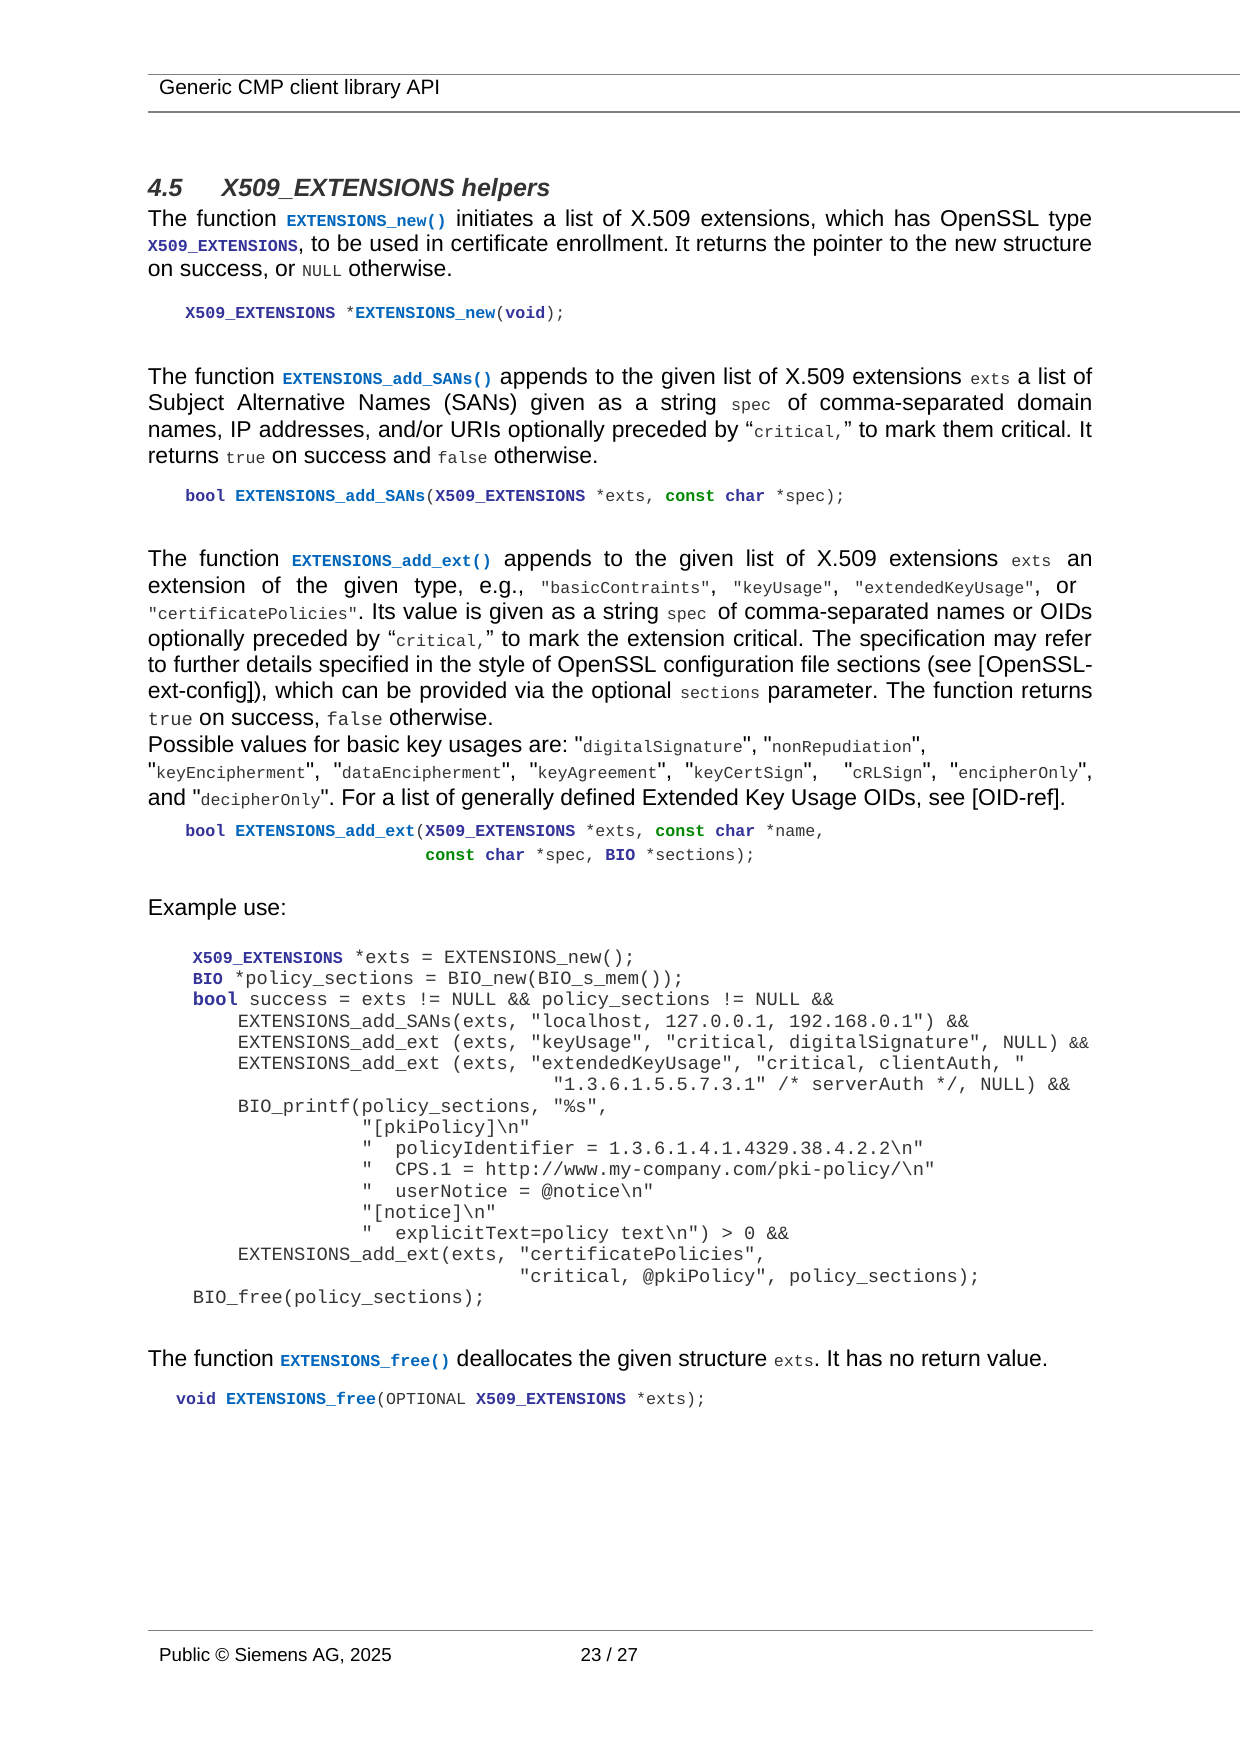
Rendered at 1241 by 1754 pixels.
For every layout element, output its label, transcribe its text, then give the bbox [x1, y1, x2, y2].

text The function EXTENSIONS_add_ext() appends to the given list of X.509 extensions exts an extension of the given type, e.g., "basicContraints", "keyUsage", "extendedKeyUsage", or "certificatePolicies". Its value is given as a string spec of comma-separated names or OIDs optionally preceded by “critical,” to mark the extension critical. The specification may refer to further details specified in the style of OpenSSL configuration file sections (see [OpenSSL-ext-config]), which can be provided via the optional sections parameter. The function returns true on success, false otherwise. [148, 545, 1092, 731]
text bool EXTENSIONS_add_ext(X509_EXTENSIONS *exts, const char *name, const char *spec, BIO *sections); [185, 823, 1092, 865]
text X509_EXTENSIONS *exts = EXTENSIONS_new(); [148, 926, 1092, 969]
subtitle X509_EXTENSIONS helpers [148, 173, 1092, 201]
text Example use: [148, 893, 1092, 920]
text "keyEncipherment", "dataEncipherment", "keyAgreement", "keyCertSign", "cRLSign", "encipherOnly", and "decipherOnly". For a list of generally defined Extended Key Usage OIDs, see [OID-ref]. [148, 757, 1092, 810]
text EXTENSIONS_add_ext (exts, "extendedKeyUsage", "critical, clientAuth, " "1.3.6.1.5.5.7.3.1" /* serverAuth */, NULL) && BIO_printf(policy_sections, "%s", "[pkiPolicy]\n" " policyIdentifier = 1.3.6.1.4.1.4329.38.4.2.2\n" " CPS.1 = http://www.my-company.com/pki-policy/\n" " userNotice = @notice\n" "[notice]\n" " explicitText=policy text\n") > 0 && EXTENSIONS_add_ext(exts, "certificatePolicies", "critical, @pkiPolicy", policy_sections); BIO_free(policy_sections); [148, 1054, 1092, 1309]
text bool EXTENSIONS_add_SANs(X509_EXTENSIONS *exts, const char *spec); [185, 469, 1092, 533]
text BIO *policy_sections = BIO_new(BIO_s_mem()); [148, 969, 1092, 990]
text void EXTENSIONS_free(OPTIONAL X509_EXTENSIONS *exts); [176, 1390, 1092, 1409]
text Possible values for basic key usages are: "digitalSignature", "nonRepudiation", [148, 731, 1092, 757]
text X509_EXTENSIONS *EXTENSIONS_new(void); [185, 281, 1092, 356]
text The function EXTENSIONS_new() initiates a list of X.509 extensions, which has OpenSSL type X509_EXTENSIONS, to be used in certificate enrollment. It returns the pointer to the new structure on success, or NULL otherwise. [148, 208, 1092, 281]
text The function EXTENSIONS_add_SANs() appends to the given list of X.509 extensions exts a list of Subject Alternative Names (SANs) given as a string spec of comma-separated domain names, IP addresses, and/or URIs optionally preceded by “critical,” to mark them critical. It returns true on success and false otherwise. [148, 363, 1092, 469]
text bool success = exts != NULL && policy_sections != NULL && [148, 990, 1092, 1011]
text EXTENSIONS_add_SANs(exts, "localhost, 127.0.0.1, 192.168.0.1") && EXTENSIONS_add_ext (exts, "keyUsage", "critical, digitalSignature", NULL) && [148, 1011, 1092, 1054]
text The function EXTENSIONS_free() deallocates the given structure exts. It has no return value. [148, 1345, 1092, 1371]
